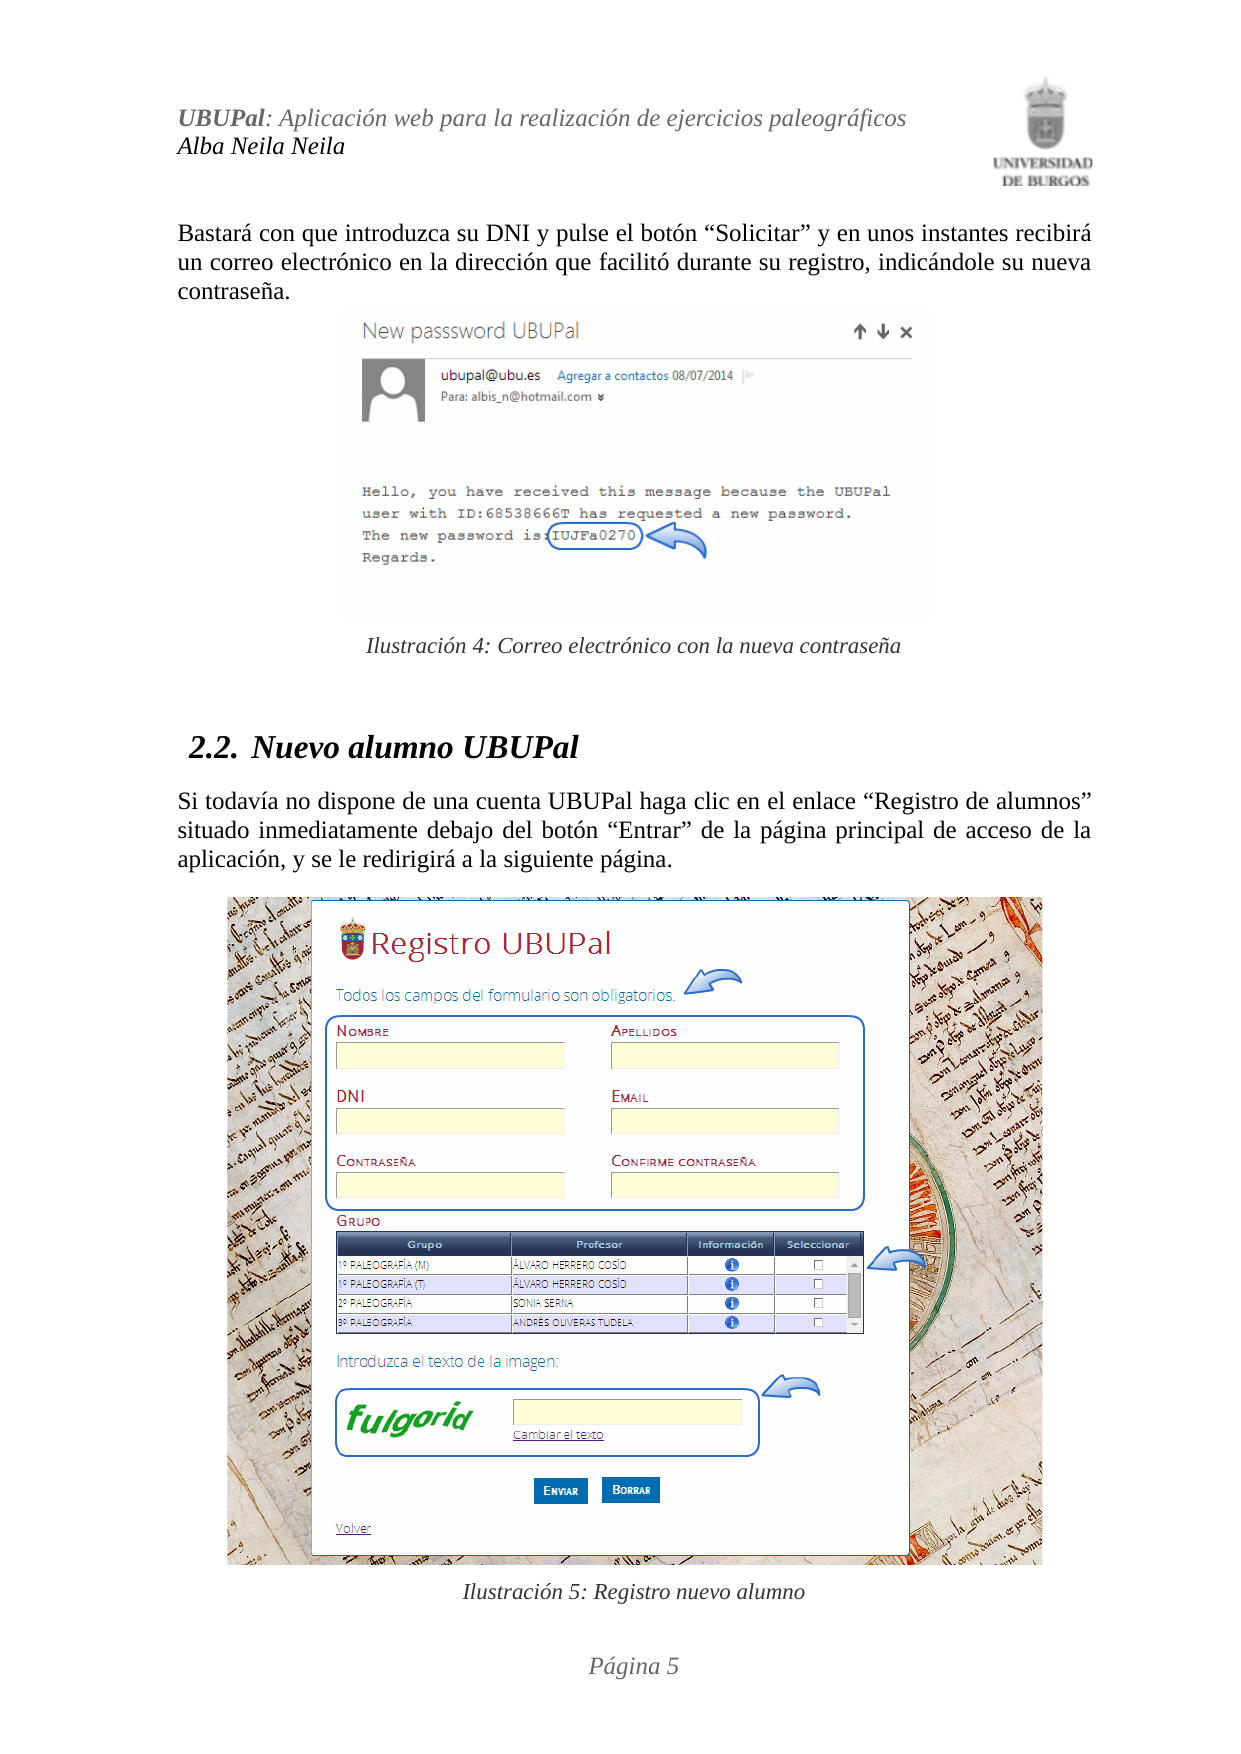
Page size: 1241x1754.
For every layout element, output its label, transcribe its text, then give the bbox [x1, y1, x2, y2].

picture [227, 897, 1043, 1565]
text Ilustración 4: Correo electrónico con la nueva contraseña [278, 620, 991, 659]
picture [993, 77, 1093, 186]
text Si todavía no dispone de una cuenta UBUPal haga clic en el enlace “Registro de alumnos” situado inmediatamente debajo del botón “Entrar” de la página principal de acceso de la aplicación, y se le redirigirá a la siguiente página. [177, 786, 1092, 873]
text Ilustración 5: Registro nuevo alumno [213, 1565, 1056, 1604]
subtitle Nuevo alumno UBUPal [189, 727, 1092, 766]
picture [340, 308, 930, 620]
text Bastará con que introduzca su DNI y pulse el botón “Solicitar” y en unos instantes recibirá un correo electrónico en la dirección que facilitó durante su registro, indicándole su nueva contraseña. [177, 218, 1092, 304]
